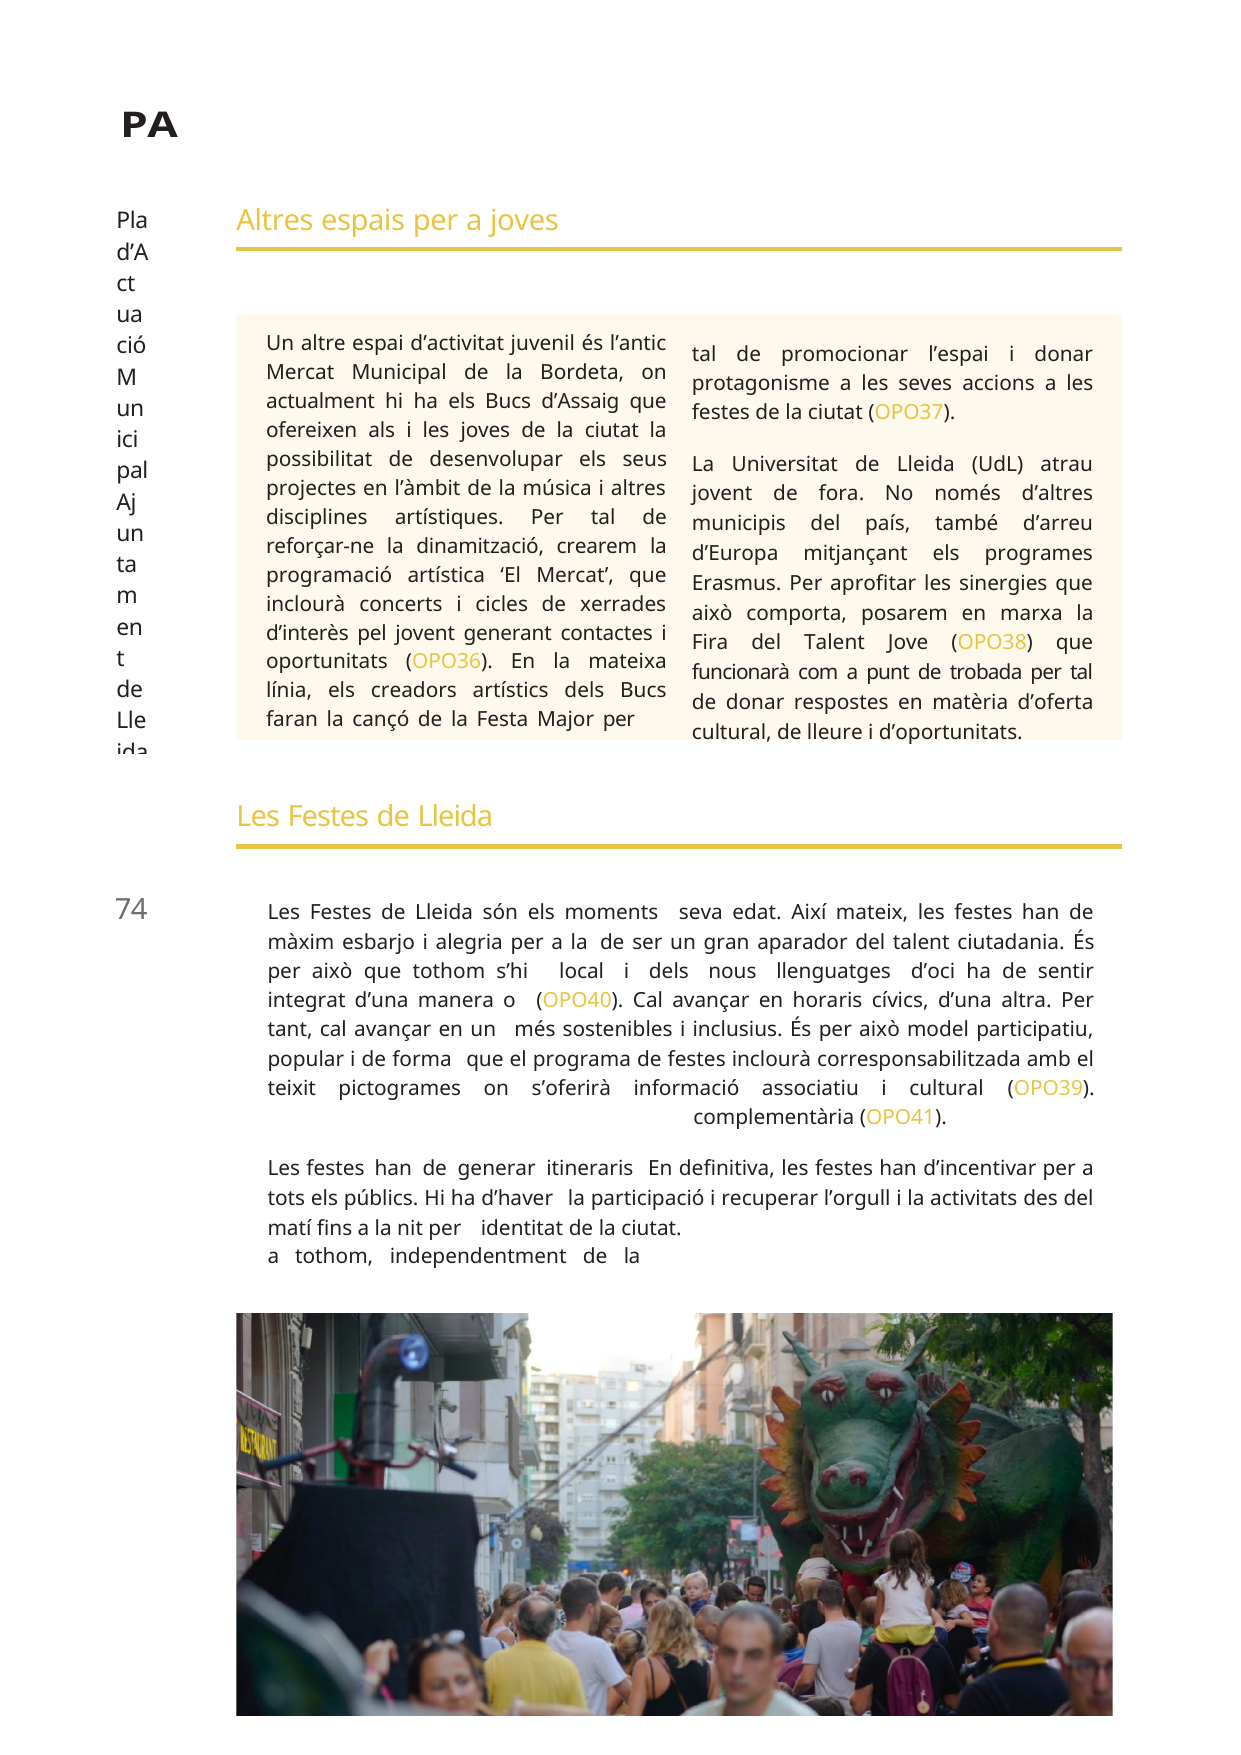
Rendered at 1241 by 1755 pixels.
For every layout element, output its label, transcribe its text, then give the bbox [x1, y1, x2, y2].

text Les Festes de Lleida són els moments seva edat. Així mateix, les festes han de màxim esbarjo i alegria per a la de ser un gran aparador del talent ciutadania. És per això que tothom s’hi local i dels nous llenguatges d’oci ha de sentir integrat d’una manera o (OPO40). Cal avançar en horaris cívics, d’una altra. Per tant, cal avançar en un més sostenibles i inclusius. És per això model participatiu, popular i de forma que el programa de festes inclourà corresponsabilitzada amb el teixit pictogrames on s’oferirà informació associatiu i cultural (OPO39). complementària (OPO41). [267, 897, 1094, 1131]
table_cell [692, 449, 1093, 741]
text 74 [114, 888, 236, 928]
text Pla d’Actuació Municipal Ajuntament de Lleida [116, 204, 149, 754]
text a tothom, independentment de la [267, 1243, 1122, 1268]
text Les festes han de generar itineraris En definitiva, les festes han d’incentivar per a tots els públics. Hi ha d’haver la participació i recuperar l’orgull i la activitats des del matí fins a la nit per identitat de la ciutat. [267, 1153, 1094, 1242]
text [1122, 888, 1141, 928]
table_cell [692, 339, 1093, 426]
text Altres espais per a joves [236, 199, 1141, 238]
table_cell [266, 328, 667, 733]
text Les Festes de Lleida [236, 795, 1141, 835]
text [236, 874, 1122, 1274]
